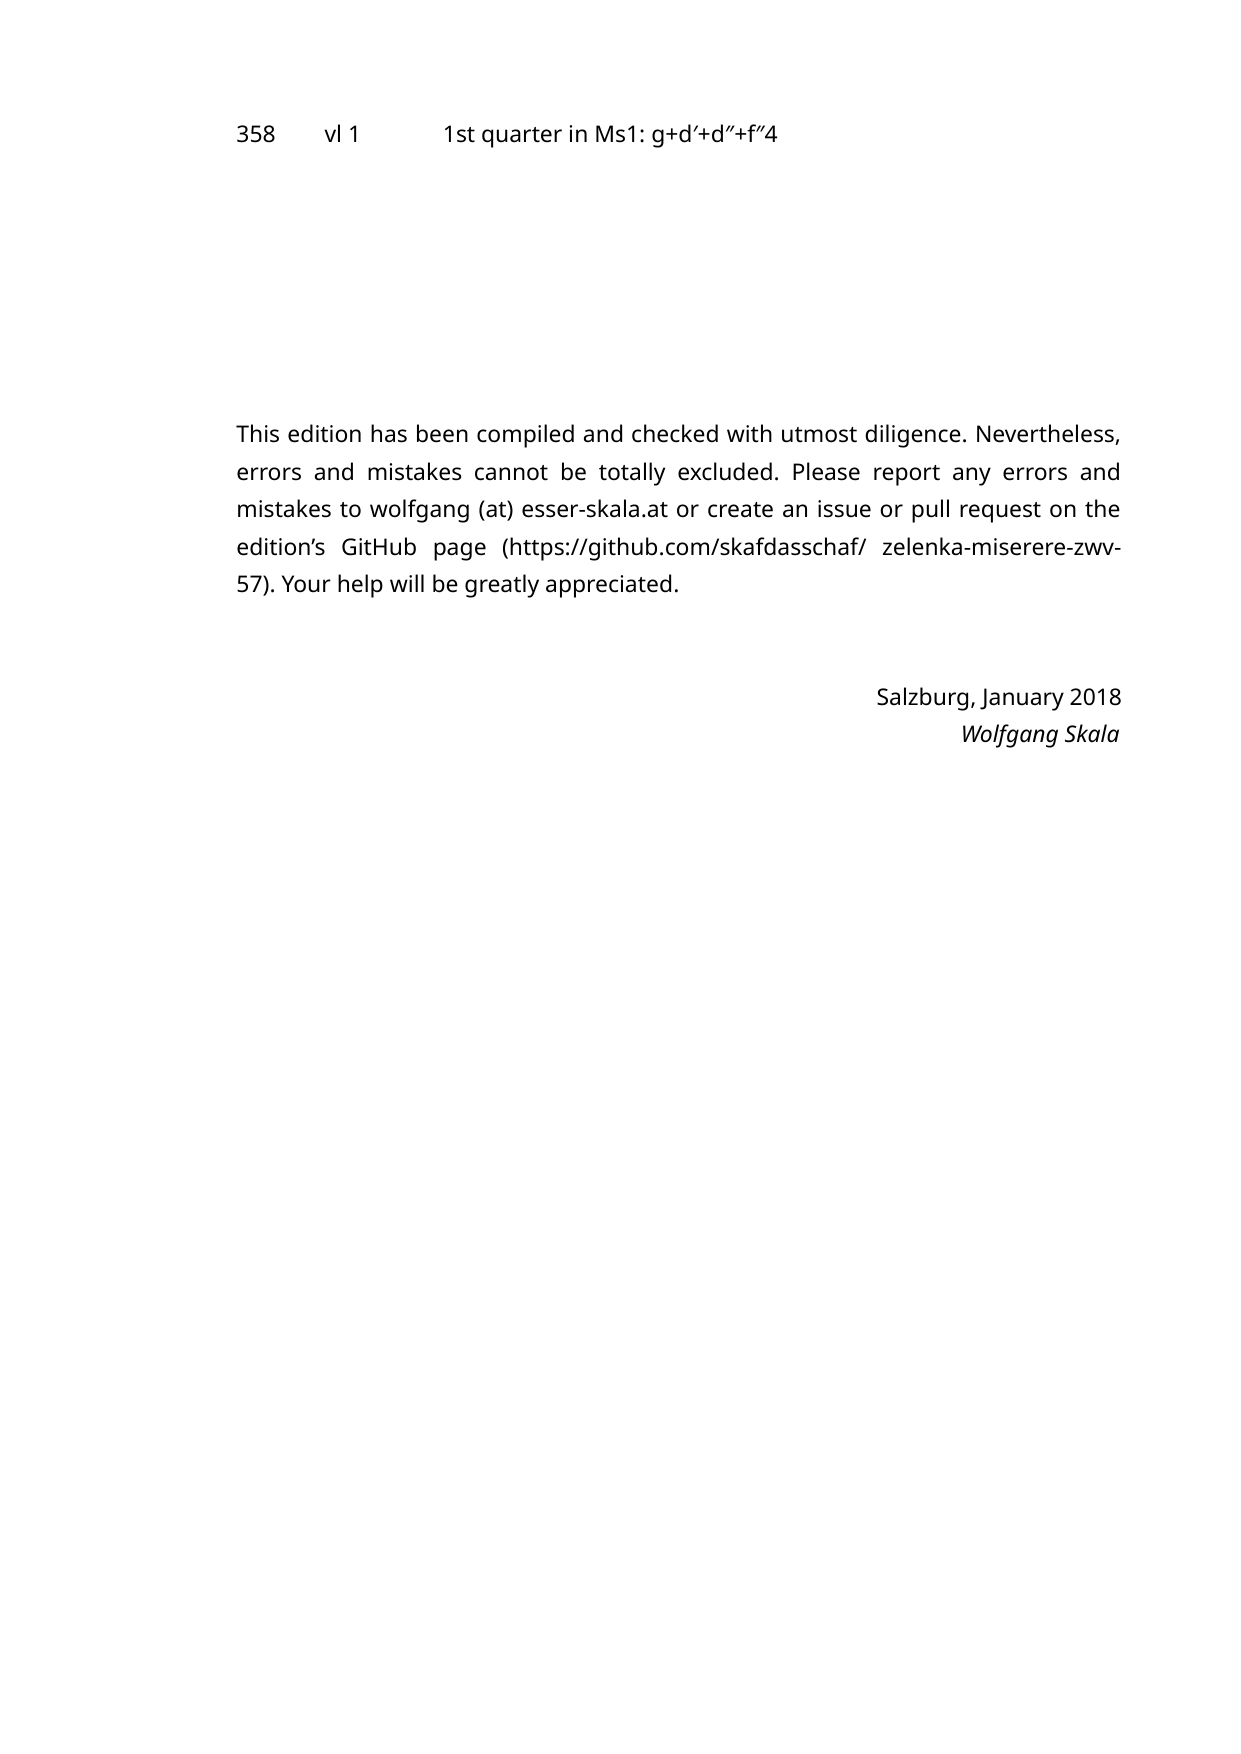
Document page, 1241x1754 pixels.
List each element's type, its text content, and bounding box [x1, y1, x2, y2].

text Salzburg, January 2018 Wolfgang Skala [236, 681, 1122, 749]
text 358 vl 1 1st quarter in Ms1: g+d′+d″+f″4 [236, 118, 1122, 299]
text This edition has been compiled and checked with utmost diligence. Nevertheless, errors and mistakes cannot be totally excluded. Please report any errors and mistakes to wolfgang (at) esser-skala.at or create an issue or pull request on the edition’s GitHub page (https://github.com/skafdasschaf/ zelenka-miserere-zwv-57). Your help will be greatly appreciated. [236, 418, 1122, 599]
